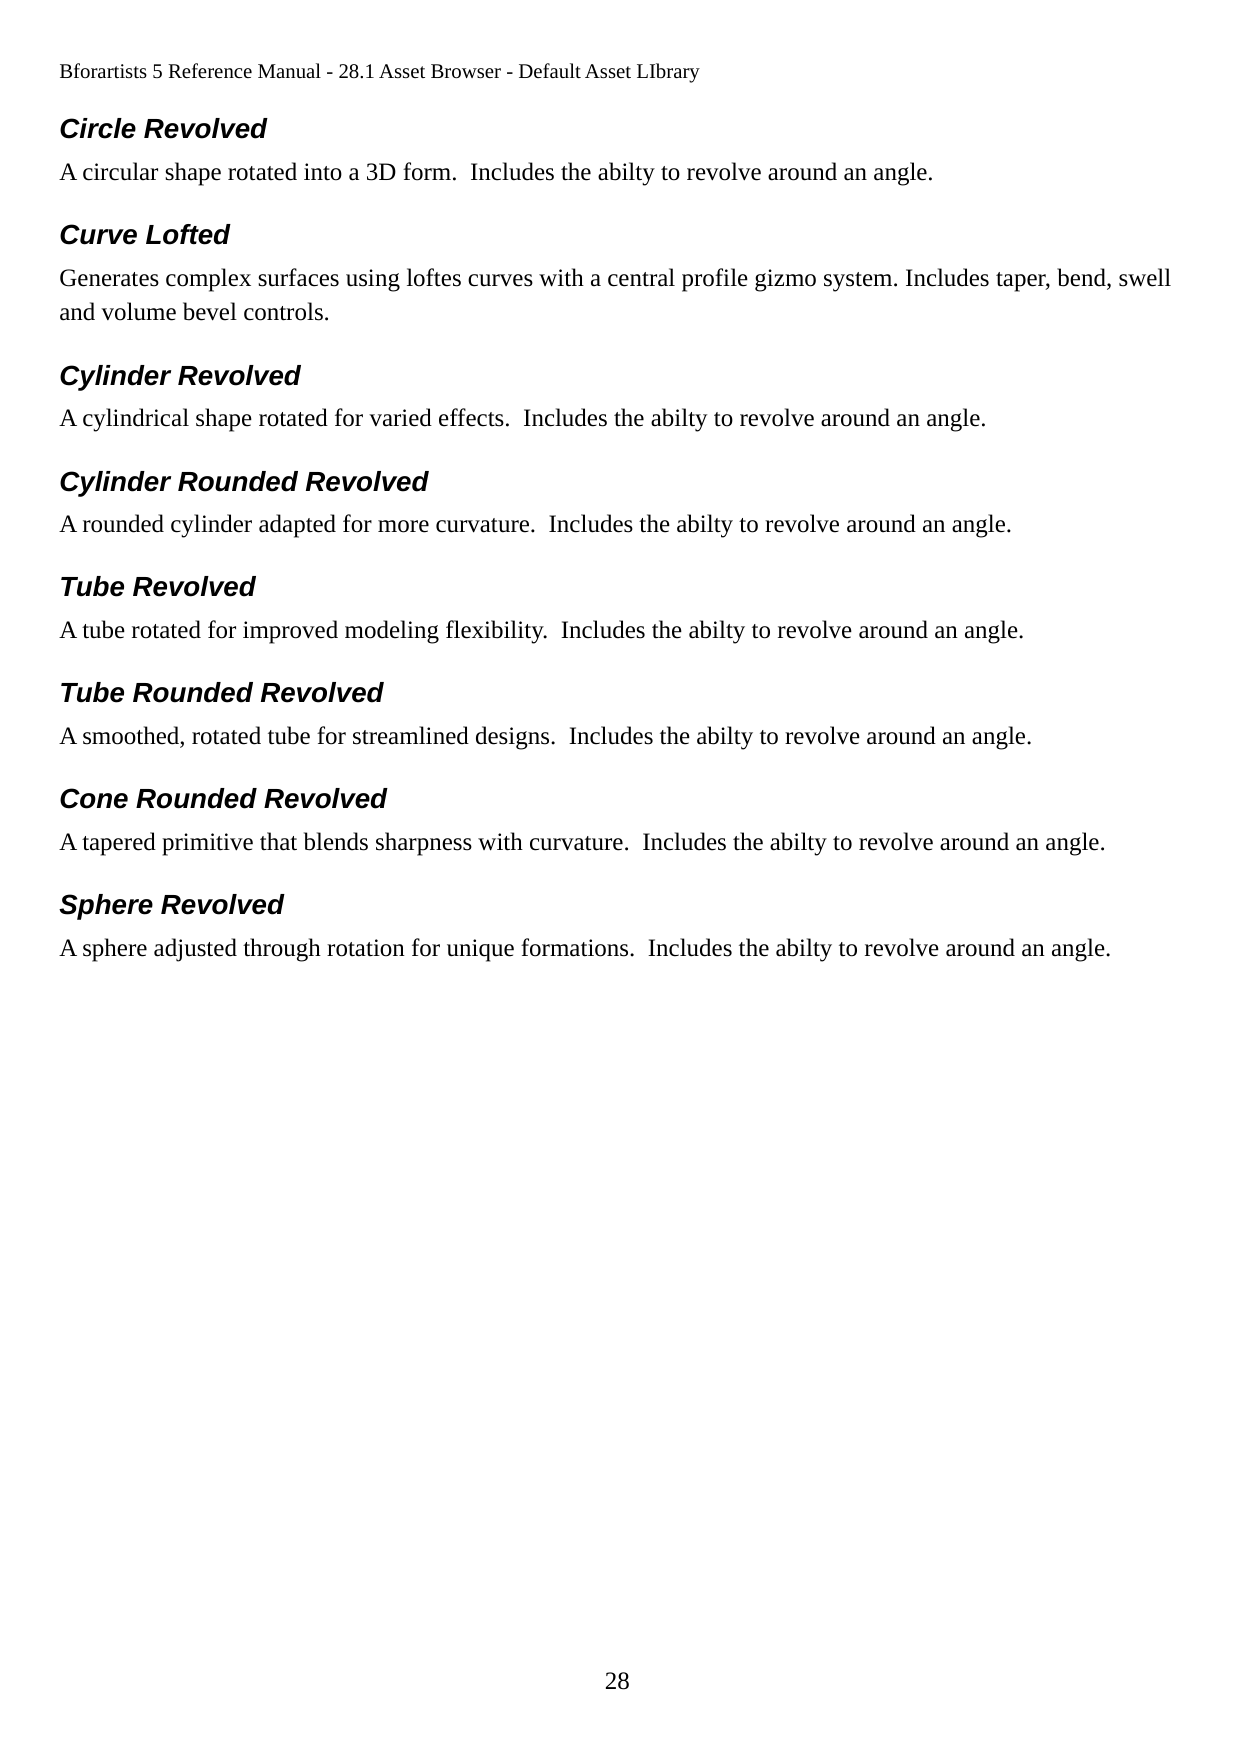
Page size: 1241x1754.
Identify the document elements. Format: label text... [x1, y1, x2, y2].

subtitle Tube Revolved [59, 571, 1181, 603]
text A smoothed, rotated tube for streamlined designs. Includes the abilty to revolve around an angle. [59, 721, 1181, 750]
subtitle Cone Rounded Revolved [59, 783, 1181, 814]
subtitle Curve Lofted [59, 218, 1181, 250]
subtitle Circle Revolved [59, 113, 1181, 144]
text A tapered primitive that blends sharpness with curvature. Includes the abilty to revolve around an angle. [59, 827, 1181, 856]
subtitle Tube Rounded Revolved [59, 677, 1181, 709]
text A tube rotated for improved modeling flexibility. Includes the abilty to revolve around an angle. [59, 615, 1181, 644]
text A circular shape rotated into a 3D form. Includes the abilty to revolve around an angle. [59, 157, 1181, 186]
text A sphere adjusted through rotation for unique formations. Includes the abilty to revolve around an angle. [59, 933, 1181, 962]
text Generates complex surfaces using loftes curves with a central profile gizmo system. Includes taper, bend, swell and volume bevel controls. [59, 263, 1181, 326]
text A rounded cylinder adapted for more curvature. Includes the abilty to revolve around an angle. [59, 509, 1181, 538]
subtitle Cylinder Revolved [59, 359, 1181, 391]
subtitle Cylinder Rounded Revolved [59, 465, 1181, 497]
subtitle Sphere Revolved [59, 889, 1181, 921]
text A cylindrical shape rotated for varied effects. Includes the abilty to revolve around an angle. [59, 403, 1181, 432]
